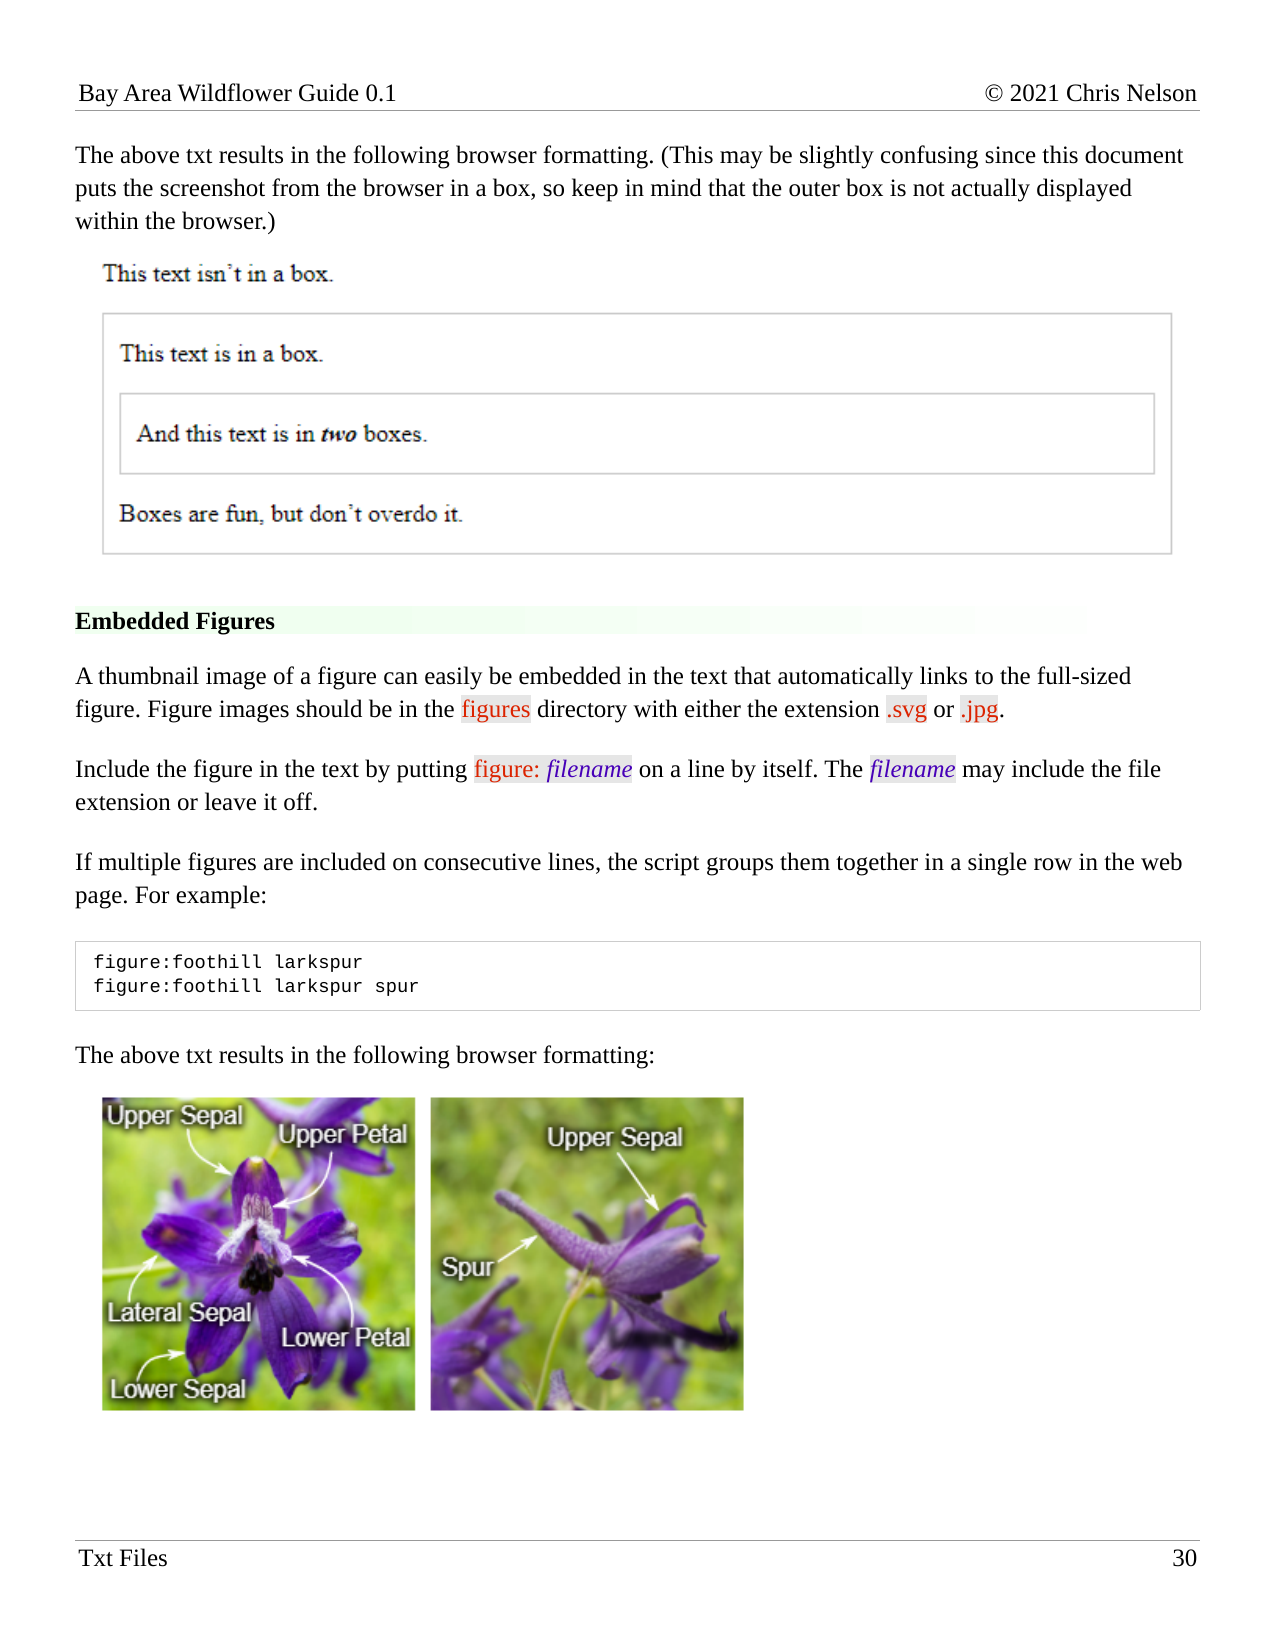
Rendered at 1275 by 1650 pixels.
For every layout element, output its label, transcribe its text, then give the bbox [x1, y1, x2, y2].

text The above txt results in the following browser formatting. (This may be slightly confusing since this document puts the screenshot from the browser in a box, so keep in mind that the outer box is not actually displayed within the browser.) [75, 140, 1200, 235]
text If multiple figures are included on consecutive lines, the script groups them together in a single row in the web page. For example: [75, 847, 1200, 909]
text A thumbnail image of a figure can easily be embedded in the text that automatically links to the full-sized figure. Figure images should be in the figures directory with either the extension .svg or .jpg. [75, 661, 1200, 723]
picture [90, 245, 1185, 569]
subtitle Embedded Figures [75, 606, 1200, 634]
text The above txt results in the following browser formatting: [75, 1040, 1200, 1069]
picture [90, 1079, 1185, 1428]
text figure:foothill larkspur figure:foothill larkspur spur [76, 942, 1200, 1010]
text Include the figure in the text by putting figure: filename on a line by itself. The filename may include the file extension or leave it off. [75, 754, 1200, 816]
